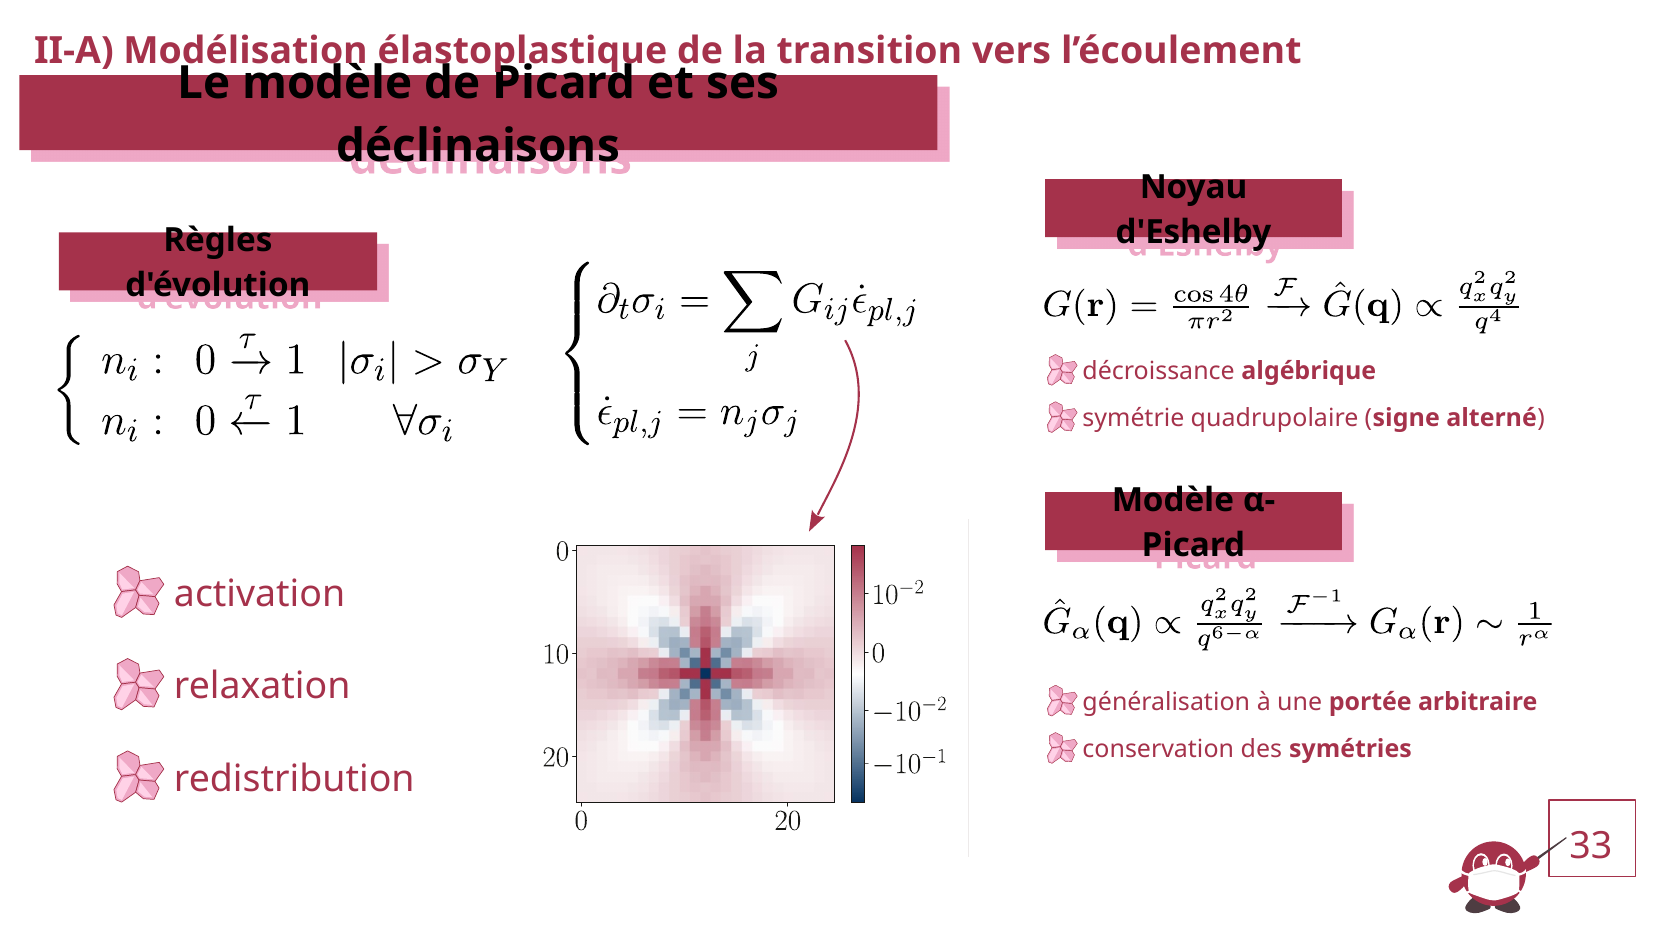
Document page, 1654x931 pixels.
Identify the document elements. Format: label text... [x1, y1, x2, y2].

text_box Noyau d'Eshelby [1045, 179, 1342, 238]
text_box Le modèle de Picard et ses déclinaisons [19, 76, 938, 151]
picture [57, 333, 508, 445]
text_box Règles d'évolution [58, 232, 378, 291]
text_box symétrie quadrupolaire (signe alterné) [1032, 392, 1523, 437]
picture [1044, 587, 1552, 651]
text_box conservation des symétries [1032, 723, 1406, 768]
picture [1044, 270, 1520, 334]
picture [517, 519, 969, 857]
picture [565, 261, 916, 446]
text_box décroissance algébrique [1032, 345, 1372, 390]
text_box Modèle α-Picard [1045, 492, 1342, 551]
text_box généralisation à une portée arbitraire [1032, 676, 1510, 721]
text_box II-A) Modélisation élastoplastique de la transition vers l’écoulement [19, 16, 1238, 76]
text_box activation relaxation redistribution [98, 558, 410, 789]
picture [1448, 799, 1637, 914]
text_box [1492, 811, 1654, 887]
